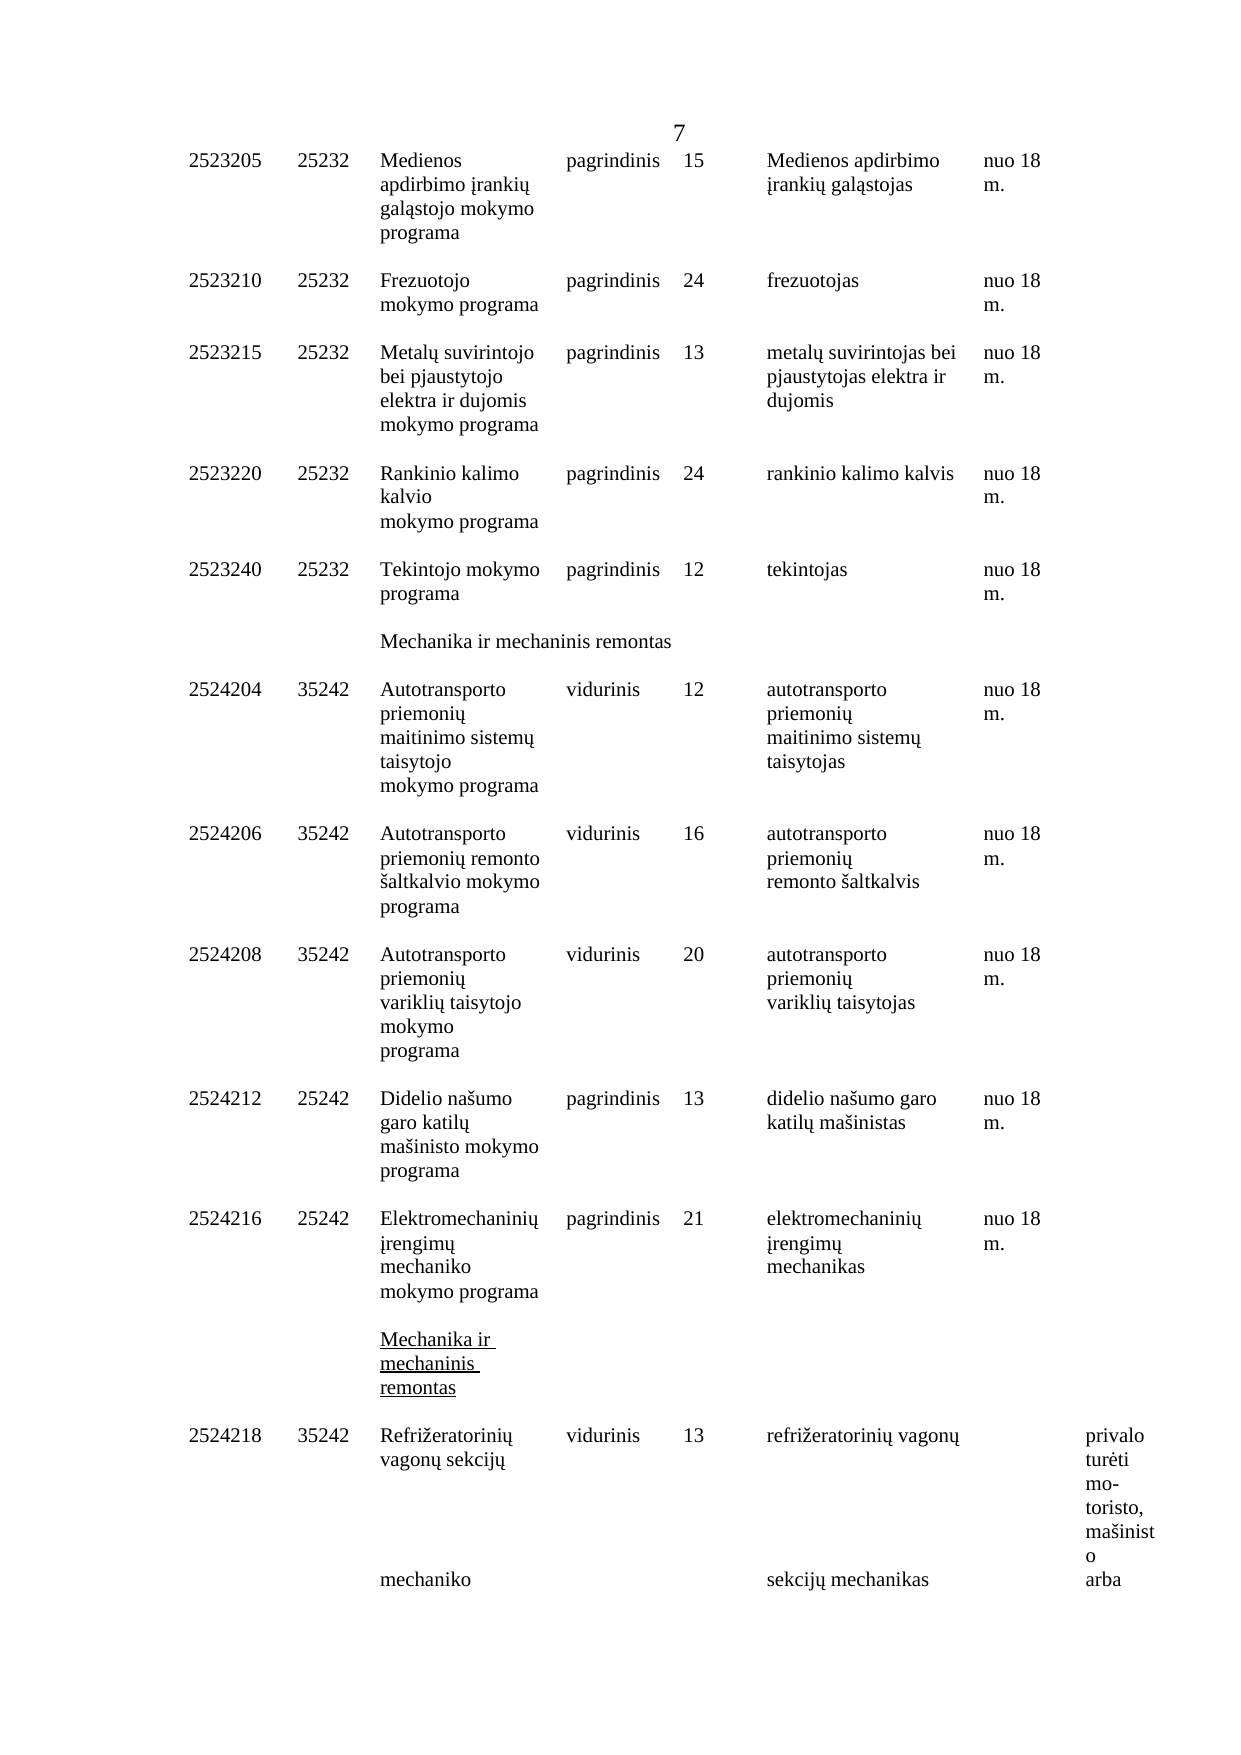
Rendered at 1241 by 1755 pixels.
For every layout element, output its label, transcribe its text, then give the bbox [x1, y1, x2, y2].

table_cell [1176, 725, 1186, 773]
table_cell [672, 533, 755, 557]
table_cell [972, 725, 1074, 773]
table_cell [177, 1062, 286, 1086]
table_cell [177, 220, 286, 244]
table_cell [1074, 1062, 1176, 1086]
table_cell [1176, 220, 1186, 244]
table_cell programa [369, 220, 555, 244]
table_cell 2523215 [177, 340, 286, 388]
table_cell [1176, 821, 1186, 869]
table_cell [555, 412, 672, 436]
table_cell [672, 388, 755, 412]
table_cell [286, 773, 368, 797]
table_cell [972, 1303, 1074, 1327]
table_cell [286, 1062, 368, 1086]
table_cell [972, 894, 1074, 918]
table_cell 35242 [286, 1423, 368, 1567]
table_cell 12 [672, 557, 755, 605]
table_cell [672, 1567, 755, 1591]
table_cell 25242 [286, 1206, 368, 1254]
table_cell [369, 533, 555, 557]
table_cell sekcijų mechanikas [755, 1567, 972, 1591]
table_cell [1176, 244, 1186, 268]
table_cell [1186, 244, 1204, 268]
table_cell [672, 1255, 755, 1303]
table_cell pagrindinis [555, 1206, 672, 1254]
table_cell [672, 1327, 755, 1399]
table_cell autotransporto priemonių maitinimo sistemų taisytojas [755, 677, 972, 773]
table_cell [177, 1303, 286, 1327]
table_cell [555, 870, 672, 893]
table_cell Elektromechaninių įrengimų [369, 1206, 555, 1254]
table_cell [1074, 1399, 1176, 1423]
table_cell 24 [672, 268, 755, 316]
table_cell [286, 388, 368, 412]
table_cell [1176, 268, 1186, 316]
table_cell refrižeratorinių vagonų [755, 1423, 972, 1567]
table_cell [1186, 340, 1204, 388]
table_cell [672, 316, 755, 340]
table_cell [1186, 870, 1204, 893]
table_cell [672, 412, 755, 436]
table_cell [972, 605, 1074, 629]
table_cell [1186, 773, 1204, 797]
table_cell [755, 1327, 972, 1399]
table_cell [286, 412, 368, 436]
table_cell [286, 436, 368, 460]
table_cell [1074, 918, 1176, 942]
table_cell 35242 [286, 677, 368, 725]
table_cell [672, 653, 755, 677]
table_cell [1176, 797, 1186, 821]
table_cell [1176, 460, 1186, 508]
table_cell vidurinis [555, 1423, 672, 1567]
table_cell tekintojas [755, 557, 972, 605]
table_cell [972, 1062, 1074, 1086]
table_cell [555, 990, 672, 1038]
table_cell [1176, 629, 1186, 653]
table_cell [286, 1567, 368, 1591]
table_cell [177, 1134, 286, 1182]
table_cell [1176, 340, 1186, 388]
table_cell [1186, 605, 1204, 629]
table_cell [286, 1182, 368, 1206]
table_cell [177, 990, 286, 1038]
table_cell [555, 773, 672, 797]
table_cell [755, 605, 972, 629]
table_cell [1186, 821, 1204, 869]
table_cell pagrindinis [555, 148, 672, 220]
table_cell didelio našumo garo katilų mašinistas [755, 1086, 972, 1134]
table_cell maitinimo sistemų taisytojo [369, 725, 555, 773]
table_cell [972, 797, 1074, 821]
table_cell [1074, 797, 1176, 821]
table_cell [555, 725, 672, 773]
table_cell [555, 1182, 672, 1206]
table_cell [1186, 509, 1204, 533]
table_cell [1074, 1086, 1176, 1134]
table_cell [1176, 1327, 1186, 1399]
table_cell [1186, 1255, 1204, 1303]
table_cell [755, 316, 972, 340]
table_cell [369, 436, 555, 460]
table_cell [1176, 148, 1186, 220]
table_cell [286, 605, 368, 629]
table_cell [1186, 894, 1204, 918]
table_cell [1186, 533, 1204, 557]
table_cell [1176, 1303, 1186, 1327]
table_cell [1074, 605, 1176, 629]
table_cell 21 [672, 1206, 755, 1254]
table_cell [286, 990, 368, 1038]
table_cell [177, 412, 286, 436]
table_cell [1176, 990, 1186, 1038]
table_cell [1186, 436, 1204, 460]
table_cell [1186, 220, 1204, 244]
table_cell 12 [672, 677, 755, 725]
table_cell [672, 436, 755, 460]
table_cell [972, 990, 1074, 1038]
table_cell [972, 1399, 1074, 1423]
table_cell [555, 918, 672, 942]
table_cell [555, 1327, 672, 1399]
table_cell nuo 18 m. [972, 340, 1074, 388]
table_cell [1186, 653, 1204, 677]
table_cell [1176, 773, 1186, 797]
table_cell [1176, 653, 1186, 677]
table_cell 35242 [286, 942, 368, 990]
table_cell [672, 220, 755, 244]
table_cell [1176, 436, 1186, 460]
table_cell [286, 1134, 368, 1182]
table_cell 2523220 [177, 460, 286, 508]
table_cell [972, 1423, 1074, 1567]
table_cell [555, 1038, 672, 1062]
table_cell [972, 773, 1074, 797]
table_cell [672, 244, 755, 268]
table_cell [177, 1399, 286, 1423]
table_cell [369, 797, 555, 821]
table_cell elektra ir dujomis [369, 388, 555, 412]
table_cell [1074, 1134, 1176, 1182]
table_cell [755, 1062, 972, 1086]
table_cell [972, 1134, 1074, 1182]
table_cell [1176, 918, 1186, 942]
table_cell [286, 870, 368, 893]
table_cell 2524206 [177, 821, 286, 869]
table_cell [1186, 677, 1204, 725]
table_cell metalų suvirintojas bei pjaustytojas elektra ir [755, 340, 972, 388]
table_cell [1074, 821, 1176, 869]
table_cell [555, 436, 672, 460]
table_cell nuo 18 m. [972, 1206, 1074, 1254]
table_cell 25232 [286, 340, 368, 388]
table_cell [1074, 629, 1176, 653]
table_cell pagrindinis [555, 268, 672, 316]
table_cell [1186, 557, 1204, 605]
table_cell [972, 244, 1074, 268]
table_cell [177, 870, 286, 893]
table_cell 35242 [286, 821, 368, 869]
table_cell [286, 1255, 368, 1303]
table_cell [177, 509, 286, 533]
table_cell Medienos apdirbimo įrankių galąstojo mokymo [369, 148, 555, 220]
table_cell [555, 894, 672, 918]
table_cell nuo 18 m. [972, 148, 1074, 220]
table_cell [972, 1182, 1074, 1206]
table_cell [177, 653, 286, 677]
table_cell [755, 918, 972, 942]
table_cell [369, 918, 555, 942]
table_cell Mechanika ir mechaninis remontas [369, 629, 972, 653]
table_cell [1176, 677, 1186, 725]
table_cell [1074, 557, 1176, 605]
table_cell [972, 918, 1074, 942]
table_cell [369, 316, 555, 340]
table_cell [672, 894, 755, 918]
table_cell [286, 1038, 368, 1062]
table_cell Autotransporto priemonių [369, 942, 555, 990]
table_cell mašinisto mokymo programa [369, 1134, 555, 1182]
table_cell [972, 220, 1074, 244]
table_cell [755, 436, 972, 460]
table_cell variklių taisytojo mokymo [369, 990, 555, 1038]
table_cell [672, 990, 755, 1038]
table_cell [1074, 942, 1176, 990]
table_cell pagrindinis [555, 340, 672, 388]
table_cell [555, 1303, 672, 1327]
table_cell 2523240 [177, 557, 286, 605]
table_cell [286, 918, 368, 942]
table_cell mechanikas [755, 1255, 972, 1303]
table_cell [755, 220, 972, 244]
table_cell nuo 18 m. [972, 1086, 1074, 1134]
table_cell [177, 1327, 286, 1399]
table_cell [286, 244, 368, 268]
table_cell [1074, 1327, 1176, 1399]
table_cell [177, 918, 286, 942]
table_cell [177, 436, 286, 460]
table_cell [286, 894, 368, 918]
table_cell [755, 533, 972, 557]
table_cell [672, 918, 755, 942]
table_cell [369, 244, 555, 268]
table_cell [177, 388, 286, 412]
table_cell [672, 725, 755, 773]
table_cell vidurinis [555, 942, 672, 990]
table_cell 24 [672, 460, 755, 508]
table_cell 2524212 [177, 1086, 286, 1134]
table_cell [555, 797, 672, 821]
table_cell [1186, 629, 1204, 653]
table_cell nuo 18 m. [972, 677, 1074, 725]
table_cell [1176, 509, 1186, 533]
table_cell mokymo programa [369, 412, 555, 436]
table_cell [369, 653, 555, 677]
table_cell [286, 1399, 368, 1423]
table_cell [1176, 870, 1186, 893]
table_cell Rankinio kalimo kalvio [369, 460, 555, 508]
table_cell [1186, 1567, 1204, 1591]
table_cell [972, 1038, 1074, 1062]
table_cell vidurinis [555, 677, 672, 725]
table_cell Tekintojo mokymo programa [369, 557, 555, 605]
table_cell [972, 388, 1074, 412]
table_cell autotransporto priemonių variklių taisytojas [755, 942, 972, 1038]
table_cell [1074, 773, 1176, 797]
table_cell [555, 1567, 672, 1591]
table_cell [177, 1038, 286, 1062]
table_cell pagrindinis [555, 557, 672, 605]
table_cell [555, 316, 672, 340]
table_cell [177, 605, 286, 629]
table_cell [177, 629, 286, 653]
table_cell [672, 1303, 755, 1327]
table_cell [672, 797, 755, 821]
table_cell [755, 1399, 972, 1423]
table_cell [286, 316, 368, 340]
table_cell [1186, 990, 1204, 1038]
table_cell [755, 1134, 972, 1182]
table_cell [555, 1134, 672, 1182]
table_cell [1186, 725, 1204, 773]
table_cell [177, 316, 286, 340]
table_cell [1074, 460, 1176, 508]
table_cell [672, 509, 755, 533]
table_cell 2523210 [177, 268, 286, 316]
table_cell Frezuotojo mokymo programa [369, 268, 555, 316]
table_cell [177, 1567, 286, 1591]
table_cell [1176, 1423, 1186, 1567]
table_cell [286, 797, 368, 821]
table_cell [1074, 870, 1176, 893]
table_cell Autotransporto priemonių remonto šaltkalvio mokymo programa [369, 821, 555, 918]
table_cell [972, 533, 1074, 557]
table_cell [286, 1303, 368, 1327]
table_cell [177, 1182, 286, 1206]
table_cell [1074, 1206, 1176, 1254]
table_cell [1186, 388, 1204, 412]
table_cell [1074, 412, 1176, 436]
table_cell Medienos apdirbimo įrankių galąstojas [755, 148, 972, 220]
table_cell Autotransporto priemonių [369, 677, 555, 725]
table_cell [755, 773, 972, 797]
table_cell [1176, 533, 1186, 557]
table_cell [1176, 412, 1186, 436]
table_cell pagrindinis [555, 1086, 672, 1134]
table_cell [1176, 894, 1186, 918]
table_cell [1186, 1399, 1204, 1423]
table_cell [1186, 268, 1204, 316]
table_cell [672, 870, 755, 893]
table_cell [755, 509, 972, 533]
table_cell [1074, 533, 1176, 557]
table_cell [1186, 316, 1204, 340]
table_cell [286, 220, 368, 244]
table_cell [177, 894, 286, 918]
table_cell [672, 773, 755, 797]
table_cell [1074, 894, 1176, 918]
table_cell [369, 605, 555, 629]
table_cell [177, 533, 286, 557]
table_cell [972, 436, 1074, 460]
table_cell [1186, 1206, 1204, 1254]
table_cell [1074, 1182, 1176, 1206]
table_cell [286, 509, 368, 533]
table_cell [1176, 1134, 1186, 1182]
table_cell [1186, 918, 1204, 942]
table_cell 25232 [286, 268, 368, 316]
table_cell 25232 [286, 557, 368, 605]
table_cell [177, 244, 286, 268]
table_cell Mechanika ir mechaninis remontas [369, 1327, 555, 1399]
table_cell 2523205 [177, 148, 286, 220]
table_cell [369, 1062, 555, 1086]
table_cell [1074, 220, 1176, 244]
table_cell [1176, 388, 1186, 412]
table_cell [755, 1182, 972, 1206]
table_cell [286, 1327, 368, 1399]
table_cell [755, 653, 972, 677]
table_cell [1176, 942, 1186, 990]
table_cell [555, 1062, 672, 1086]
table_cell [1186, 1182, 1204, 1206]
table_cell [1176, 1399, 1186, 1423]
table_cell pagrindinis [555, 460, 672, 508]
table_cell [1074, 1255, 1176, 1303]
table_cell [286, 533, 368, 557]
table_cell [1176, 316, 1186, 340]
table_cell [972, 870, 1074, 893]
table_cell [369, 1182, 555, 1206]
table_cell mokymo programa [369, 509, 555, 533]
table_cell 25232 [286, 148, 368, 220]
table_cell [1074, 990, 1176, 1038]
table_cell [1176, 1255, 1186, 1303]
table_cell 20 [672, 942, 755, 990]
table_cell [972, 629, 1074, 653]
table_cell [1074, 653, 1176, 677]
table_cell arba [1074, 1567, 1176, 1591]
table_cell [1176, 605, 1186, 629]
table_cell [555, 244, 672, 268]
table_cell 13 [672, 340, 755, 388]
table_cell [755, 244, 972, 268]
table_cell [1186, 1062, 1204, 1086]
table_cell [177, 1255, 286, 1303]
table_cell elektromechaninių įrengimų [755, 1206, 972, 1254]
table_cell [1186, 148, 1204, 220]
table_cell [672, 1134, 755, 1182]
table_cell [1186, 1086, 1204, 1134]
table_cell [555, 1255, 672, 1303]
table_cell [369, 1303, 555, 1327]
table_cell [555, 220, 672, 244]
table_cell mechaniko mokymo programa [369, 1255, 555, 1303]
table_cell [1186, 1423, 1204, 1567]
table_cell 25242 [286, 1086, 368, 1134]
table_cell [1186, 1134, 1204, 1182]
table_cell [555, 1399, 672, 1423]
table_cell dujomis [755, 388, 972, 412]
table_cell [286, 725, 368, 773]
table_cell [177, 773, 286, 797]
table_cell mechaniko [369, 1567, 555, 1591]
table_cell [755, 797, 972, 821]
table_cell [1074, 1038, 1176, 1062]
table_cell 13 [672, 1086, 755, 1134]
table_cell nuo 18 m. [972, 821, 1074, 869]
table_cell 16 [672, 821, 755, 869]
table_cell [555, 653, 672, 677]
table_cell [1186, 412, 1204, 436]
table_cell [755, 1303, 972, 1327]
table_cell [286, 653, 368, 677]
table_cell [755, 412, 972, 436]
table_cell [1186, 942, 1204, 990]
table_cell [1074, 268, 1176, 316]
table_cell [1074, 316, 1176, 340]
table_cell [369, 1399, 555, 1423]
table_cell vidurinis [555, 821, 672, 869]
table_cell [1186, 1038, 1204, 1062]
table_cell 2524204 [177, 677, 286, 725]
table_cell [1186, 1327, 1204, 1399]
table_cell [1074, 388, 1176, 412]
table_cell 25232 [286, 460, 368, 508]
table_cell mokymo programa [369, 773, 555, 797]
table_cell nuo 18 m. [972, 268, 1074, 316]
table_cell [1186, 1303, 1204, 1327]
table_cell [1074, 148, 1176, 220]
table_cell [555, 388, 672, 412]
table_cell 2524218 [177, 1423, 286, 1567]
table_cell [1176, 1206, 1186, 1254]
table_cell [755, 1038, 972, 1062]
table_cell [755, 894, 972, 918]
table_cell [286, 629, 368, 653]
table_cell Metalų suvirintojo bei pjaustytojo [369, 340, 555, 388]
table_cell [972, 653, 1074, 677]
table_cell [1074, 677, 1176, 725]
table_cell [1176, 1567, 1186, 1591]
table_cell [972, 1567, 1074, 1591]
table_cell programa [369, 1038, 555, 1062]
table_cell [1074, 1303, 1176, 1327]
table_cell [972, 509, 1074, 533]
table_cell 2524216 [177, 1206, 286, 1254]
table_cell nuo 18 m. [972, 557, 1074, 605]
table_cell [672, 605, 755, 629]
table_cell [1176, 1062, 1186, 1086]
table_cell [972, 316, 1074, 340]
table_cell privalo turėti mo- toristo, mašinisto [1074, 1423, 1176, 1567]
table_cell [1074, 244, 1176, 268]
table_cell frezuotojas [755, 268, 972, 316]
table_cell [1074, 725, 1176, 773]
table_cell [972, 1255, 1074, 1303]
table_cell [555, 533, 672, 557]
table_cell [1186, 460, 1204, 508]
table_cell [177, 797, 286, 821]
table_cell [555, 509, 672, 533]
table_cell [972, 1327, 1074, 1399]
table_cell [1074, 509, 1176, 533]
table_cell 2524208 [177, 942, 286, 990]
table_cell [672, 1062, 755, 1086]
table_cell [1186, 797, 1204, 821]
table_cell nuo 18 m. [972, 460, 1074, 508]
table_cell nuo 18 m. [972, 942, 1074, 990]
table_cell [972, 412, 1074, 436]
table_cell [672, 1038, 755, 1062]
table_cell [672, 1399, 755, 1423]
table_cell [1074, 436, 1176, 460]
table_cell Refrižeratorinių vagonų sekcijų [369, 1423, 555, 1567]
table_cell [1176, 557, 1186, 605]
table_cell [1176, 1182, 1186, 1206]
table_cell 13 [672, 1423, 755, 1567]
table_cell rankinio kalimo kalvis [755, 460, 972, 508]
table_cell [1074, 340, 1176, 388]
table_cell autotransporto priemonių remonto šaltkalvis [755, 821, 972, 893]
table_cell [1176, 1086, 1186, 1134]
table_cell [555, 605, 672, 629]
table_cell Didelio našumo garo katilų [369, 1086, 555, 1134]
table_cell [672, 1182, 755, 1206]
table_cell [177, 725, 286, 773]
table_cell 15 [672, 148, 755, 220]
table_cell [1176, 1038, 1186, 1062]
